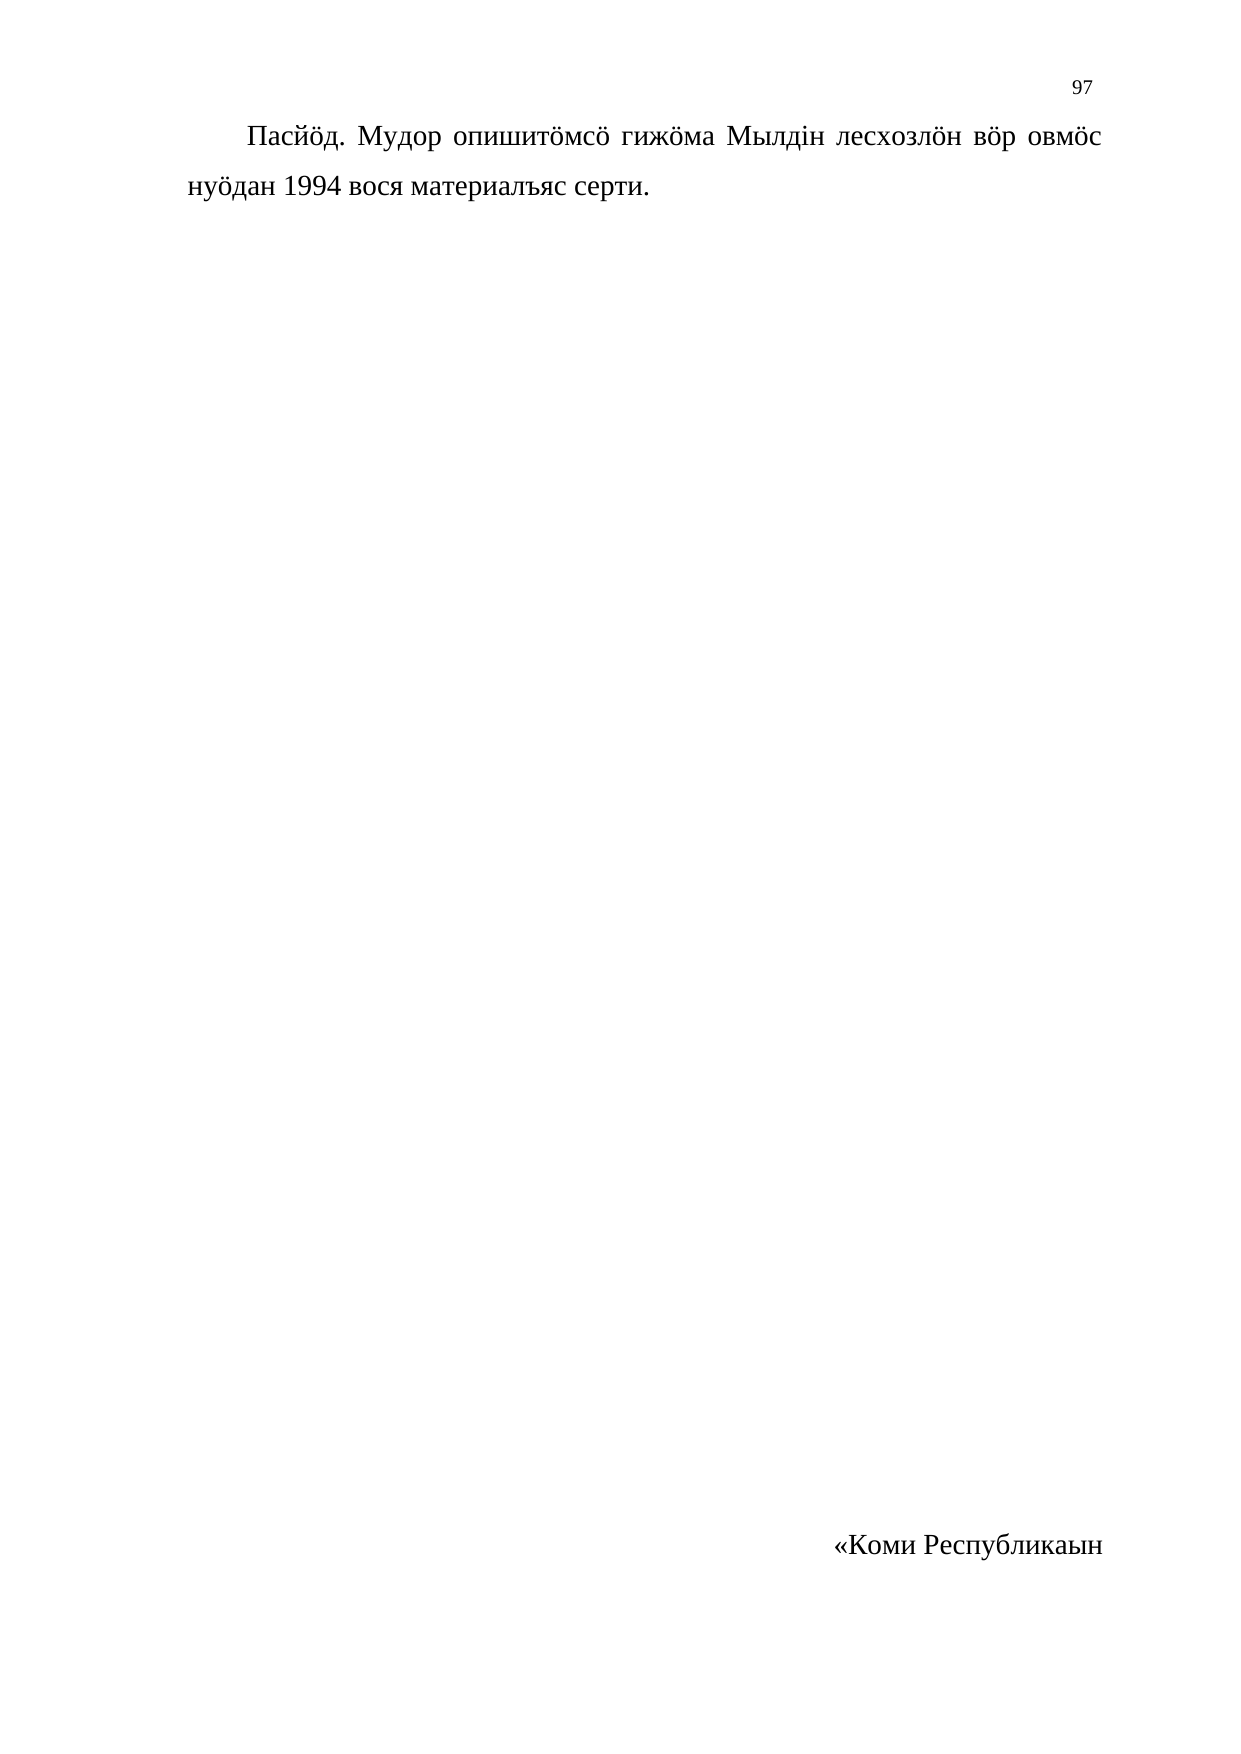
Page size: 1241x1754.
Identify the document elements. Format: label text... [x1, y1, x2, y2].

text Пасйöд. Мудор опишитöмсö гижöма Мылдiн лесхозлöн вöр овмöс нуöдан 1994 вося материалъяс серти. [187, 118, 1103, 202]
text «Коми Республикаын [187, 1527, 1103, 1560]
